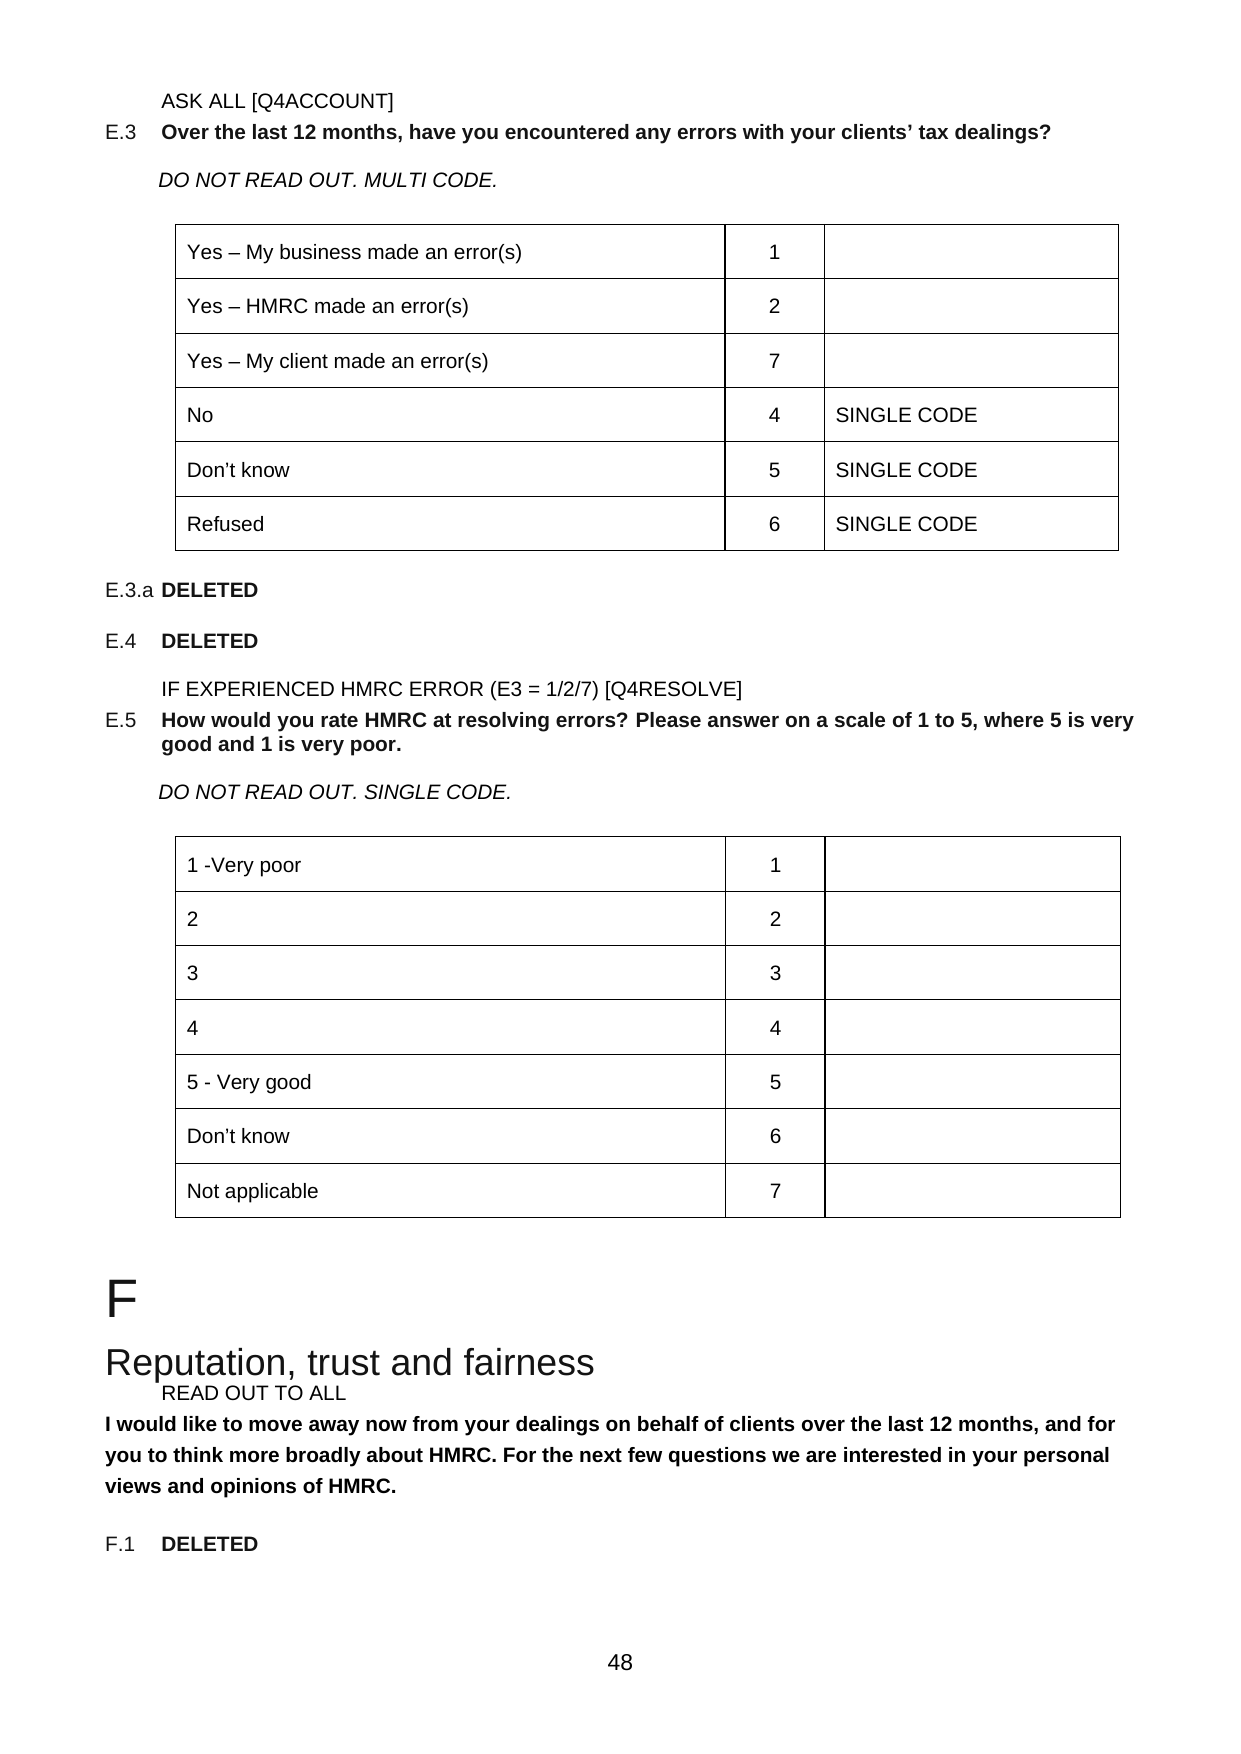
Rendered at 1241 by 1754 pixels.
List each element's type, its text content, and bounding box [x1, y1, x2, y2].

table_cell [825, 334, 1118, 387]
table_cell 5 [726, 442, 824, 496]
table_header 1 -Very poor [176, 837, 725, 891]
table_cell 6 [726, 497, 824, 550]
table_cell 2 [176, 892, 725, 945]
table_cell 2 [726, 892, 824, 945]
subtitle if experienced HMRC error (E3 = 1/2/7) [Q4RESOLVE] [161, 677, 1135, 708]
table_cell 7 [726, 1164, 824, 1217]
table_cell 3 [176, 946, 725, 999]
table_header 1 [726, 225, 824, 278]
subtitle I would like to move away now from your dealings on behalf of clients over the last 12 months, and for you to think more broadly about HMRC. For the next few questions we are interested in your personal views and opinions of HMRC. [105, 1412, 1135, 1505]
table_cell 4 [176, 1000, 725, 1054]
list DELETED [105, 578, 1135, 602]
table_cell 6 [726, 1109, 824, 1162]
table_cell No [176, 388, 724, 441]
subtitle do not read out. MULTI code. [158, 168, 1135, 199]
subtitle ask all [Q4ACCOUNT] [161, 88, 1135, 120]
subtitle do not read out. single code. [158, 780, 1135, 811]
table_header [826, 837, 1120, 891]
table_header Yes – My business made an error(s) [176, 225, 724, 278]
list DELETED [105, 629, 1135, 653]
list How would you rate HMRC at resolving errors? Please answer on a scale of 1 to 5, where 5 is very good and 1 is very poor. [105, 708, 1135, 756]
list Over the last 12 months, have you encountered any errors with your clients’ tax dealings? [105, 120, 1135, 144]
table_cell SINGLE CODE [825, 497, 1118, 550]
subtitle READ OUT TO ALL [161, 1381, 1135, 1412]
list DELETED [105, 1532, 1135, 1556]
table_cell [826, 1164, 1120, 1217]
table_cell SINGLE CODE [825, 388, 1118, 441]
table_cell 3 [726, 946, 824, 999]
table_cell [826, 1055, 1120, 1108]
table_cell [825, 279, 1118, 332]
subtitle Reputation, trust and fairness [105, 1353, 1135, 1381]
table_cell Refused [176, 497, 724, 550]
table_cell 7 [726, 334, 824, 387]
table_cell Don’t know [176, 1109, 725, 1162]
table_header 1 [726, 837, 824, 891]
table_cell 5 - Very good [176, 1055, 725, 1108]
table_cell [826, 1109, 1120, 1162]
table_cell SINGLE CODE [825, 442, 1118, 496]
table_cell 5 [726, 1055, 824, 1108]
table_cell 2 [726, 279, 824, 332]
table_cell Not applicable [176, 1164, 725, 1217]
table_cell Don’t know [176, 442, 724, 496]
table_cell [826, 892, 1120, 945]
table_cell 4 [726, 1000, 824, 1054]
table_cell [826, 946, 1120, 999]
table_cell 4 [726, 388, 824, 441]
table_cell Yes – HMRC made an error(s) [176, 279, 724, 332]
table_cell [826, 1000, 1120, 1054]
table_cell Yes – My client made an error(s) [176, 334, 724, 387]
table_header [825, 225, 1118, 278]
